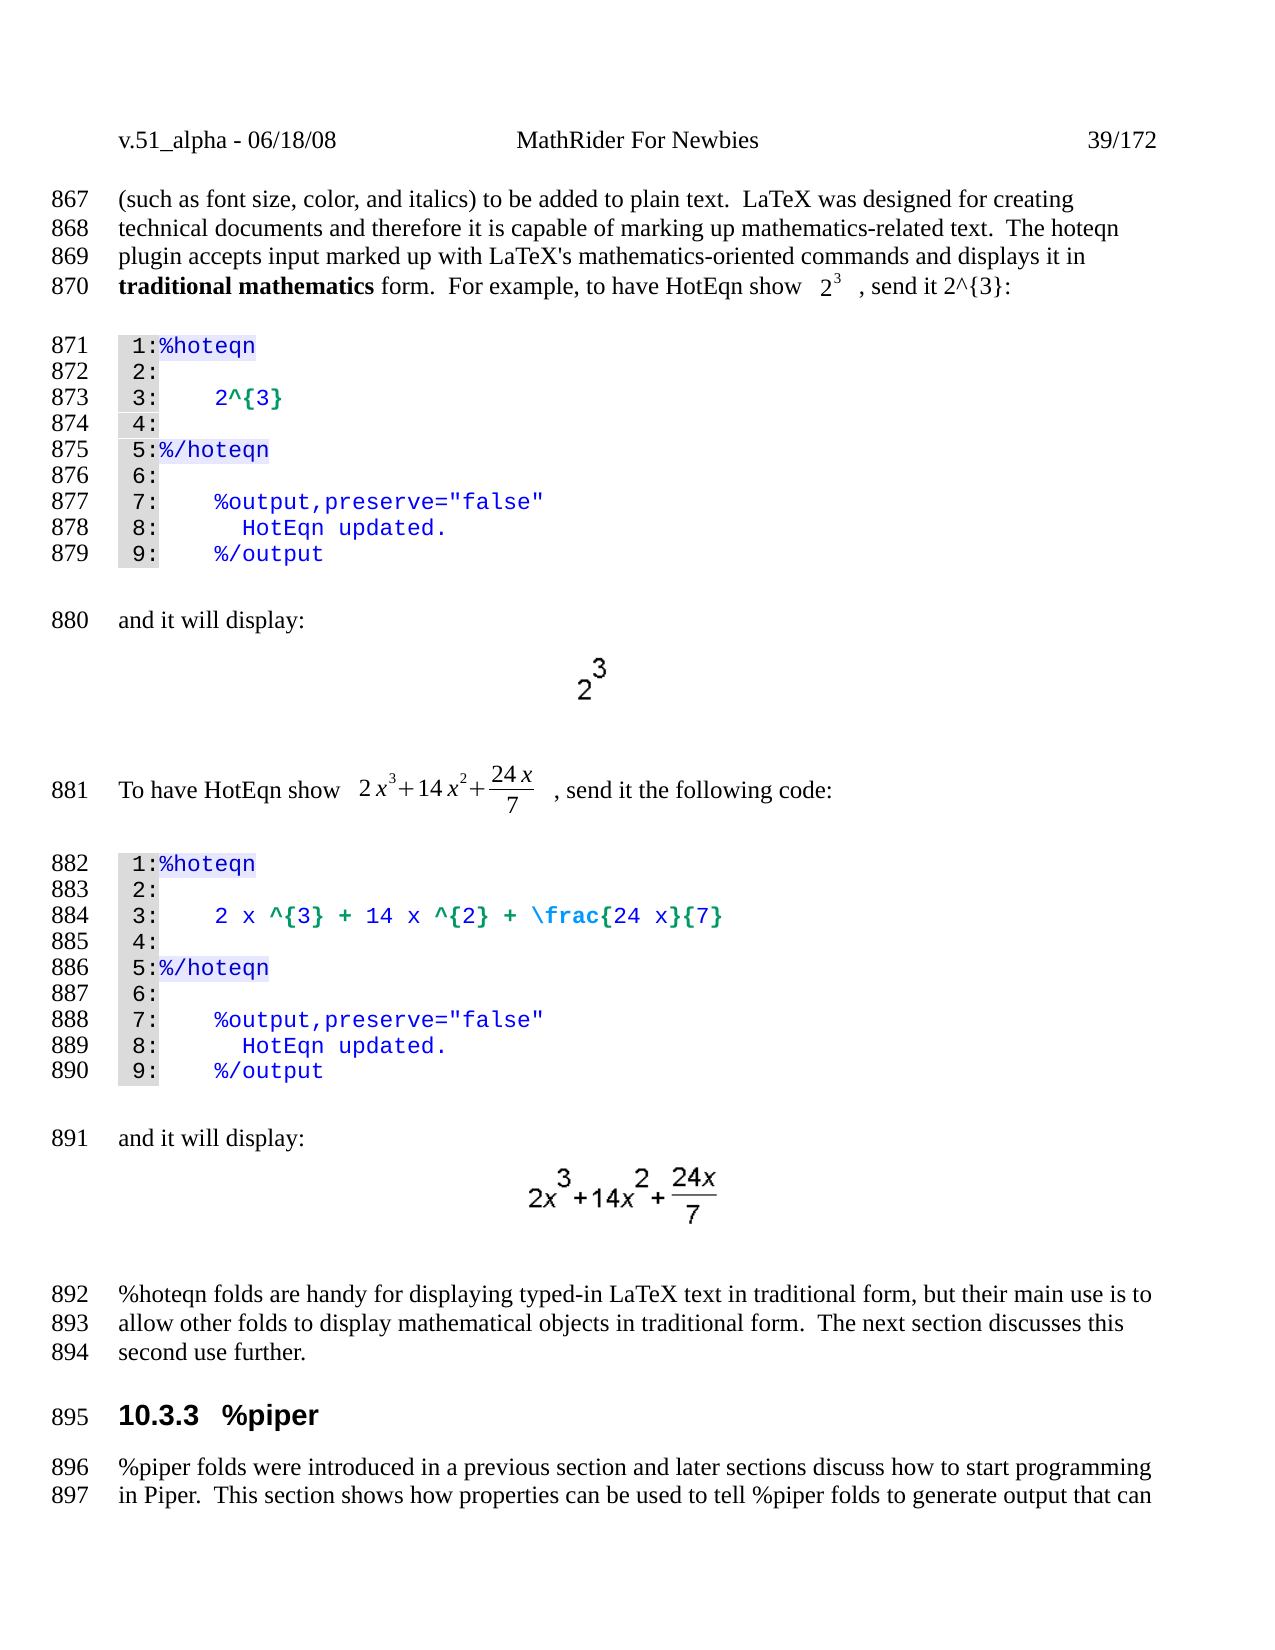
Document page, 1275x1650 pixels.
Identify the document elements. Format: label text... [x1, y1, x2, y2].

text and it will display: [118, 1123, 1157, 1152]
text 2: [118, 361, 1157, 387]
text 6: [118, 982, 1157, 1008]
text %piper folds were introduced in a previous section and later sections discuss how to start programming in Piper. This section shows how properties can be used to tell %piper folds to generate output that can [118, 1452, 1157, 1509]
text (such as font size, color, and italics) to be added to plain text. LaTeX was designed for creating technical documents and therefore it is capable of marking up mathematics-related text. The hoteqn plugin accepts input marked up with LaTeX's mathematics-oriented commands and displays it in traditional mathematics form. For example, to have HotEqn show, send it 2^{3}: [118, 184, 1157, 301]
text 9: %/output [118, 1060, 1157, 1086]
text 8: HotEqn updated. [118, 1034, 1157, 1060]
subtitle %piper [118, 1398, 1157, 1432]
text %hoteqn folds are handy for displaying typed-in LaTeX text in traditional form, but their main use is to allow other folds to display mathematical objects in traditional form. The next section discusses this second use further. [118, 1279, 1157, 1366]
text 1:%hoteqn [118, 852, 1157, 878]
text 8: HotEqn updated. [118, 516, 1157, 542]
text To have HotEqn show, send it the following code: [118, 760, 1157, 819]
text 7: %output,preserve="false" [118, 1008, 1157, 1034]
text 2: [118, 878, 1157, 904]
picture [528, 1159, 747, 1236]
text 4: [118, 930, 1157, 956]
text 9: %/output [118, 542, 1157, 568]
text and it will display: [118, 605, 1157, 634]
text 4: [118, 412, 1157, 438]
text 7: %output,preserve="false" [118, 490, 1157, 516]
text 5:%/hoteqn [118, 438, 1157, 464]
text 3: 2^{3} [118, 387, 1157, 412]
text 6: [118, 464, 1157, 490]
text 5:%/hoteqn [118, 956, 1157, 982]
text 1:%hoteqn [118, 335, 1157, 361]
text 3: 2 x ^{3} + 14 x ^{2} + \frac{24 x}{7} [118, 904, 1157, 930]
